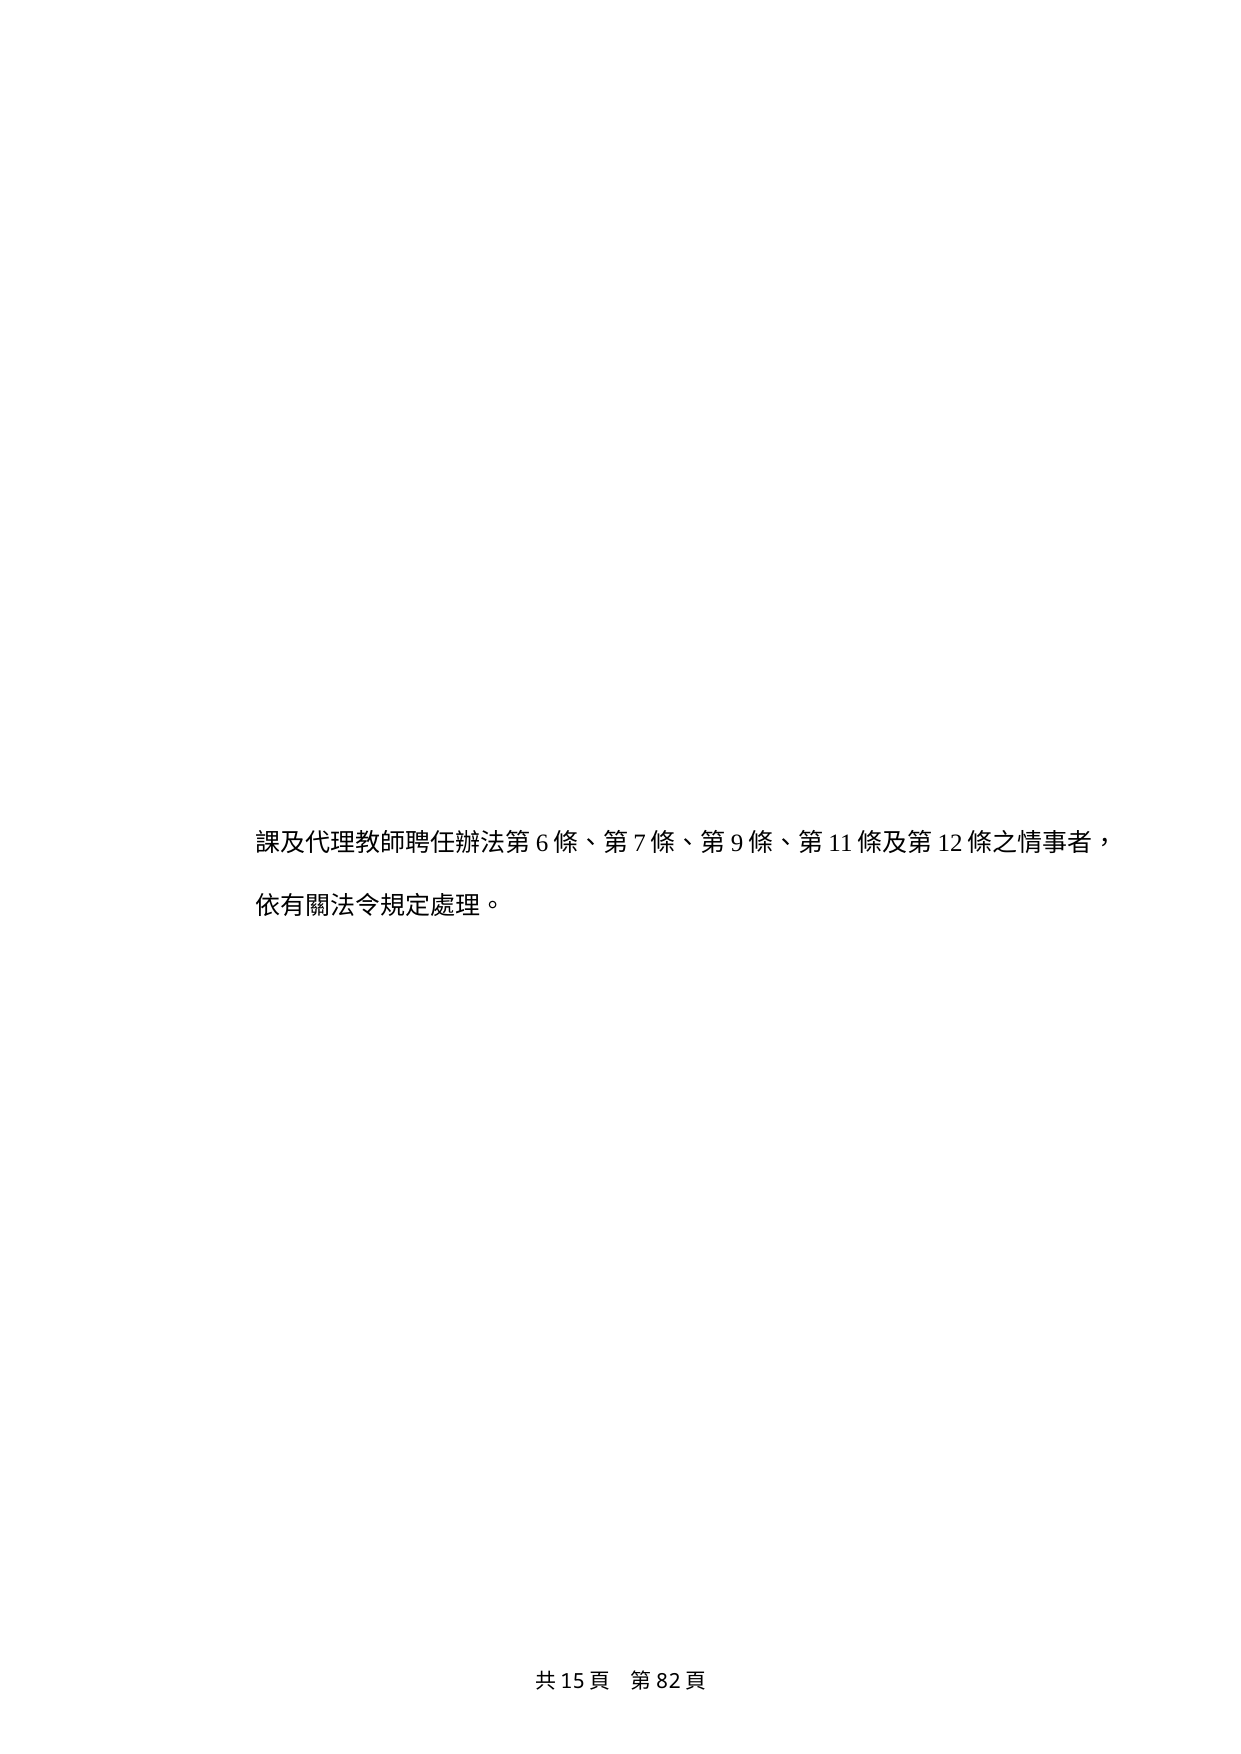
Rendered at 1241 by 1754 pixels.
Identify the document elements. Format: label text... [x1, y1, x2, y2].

list 課及代理教師聘任辦法第6條、第7條、第9條、第11條及第12條之情事者，依有關法令規定處理。 [181, 799, 1122, 924]
